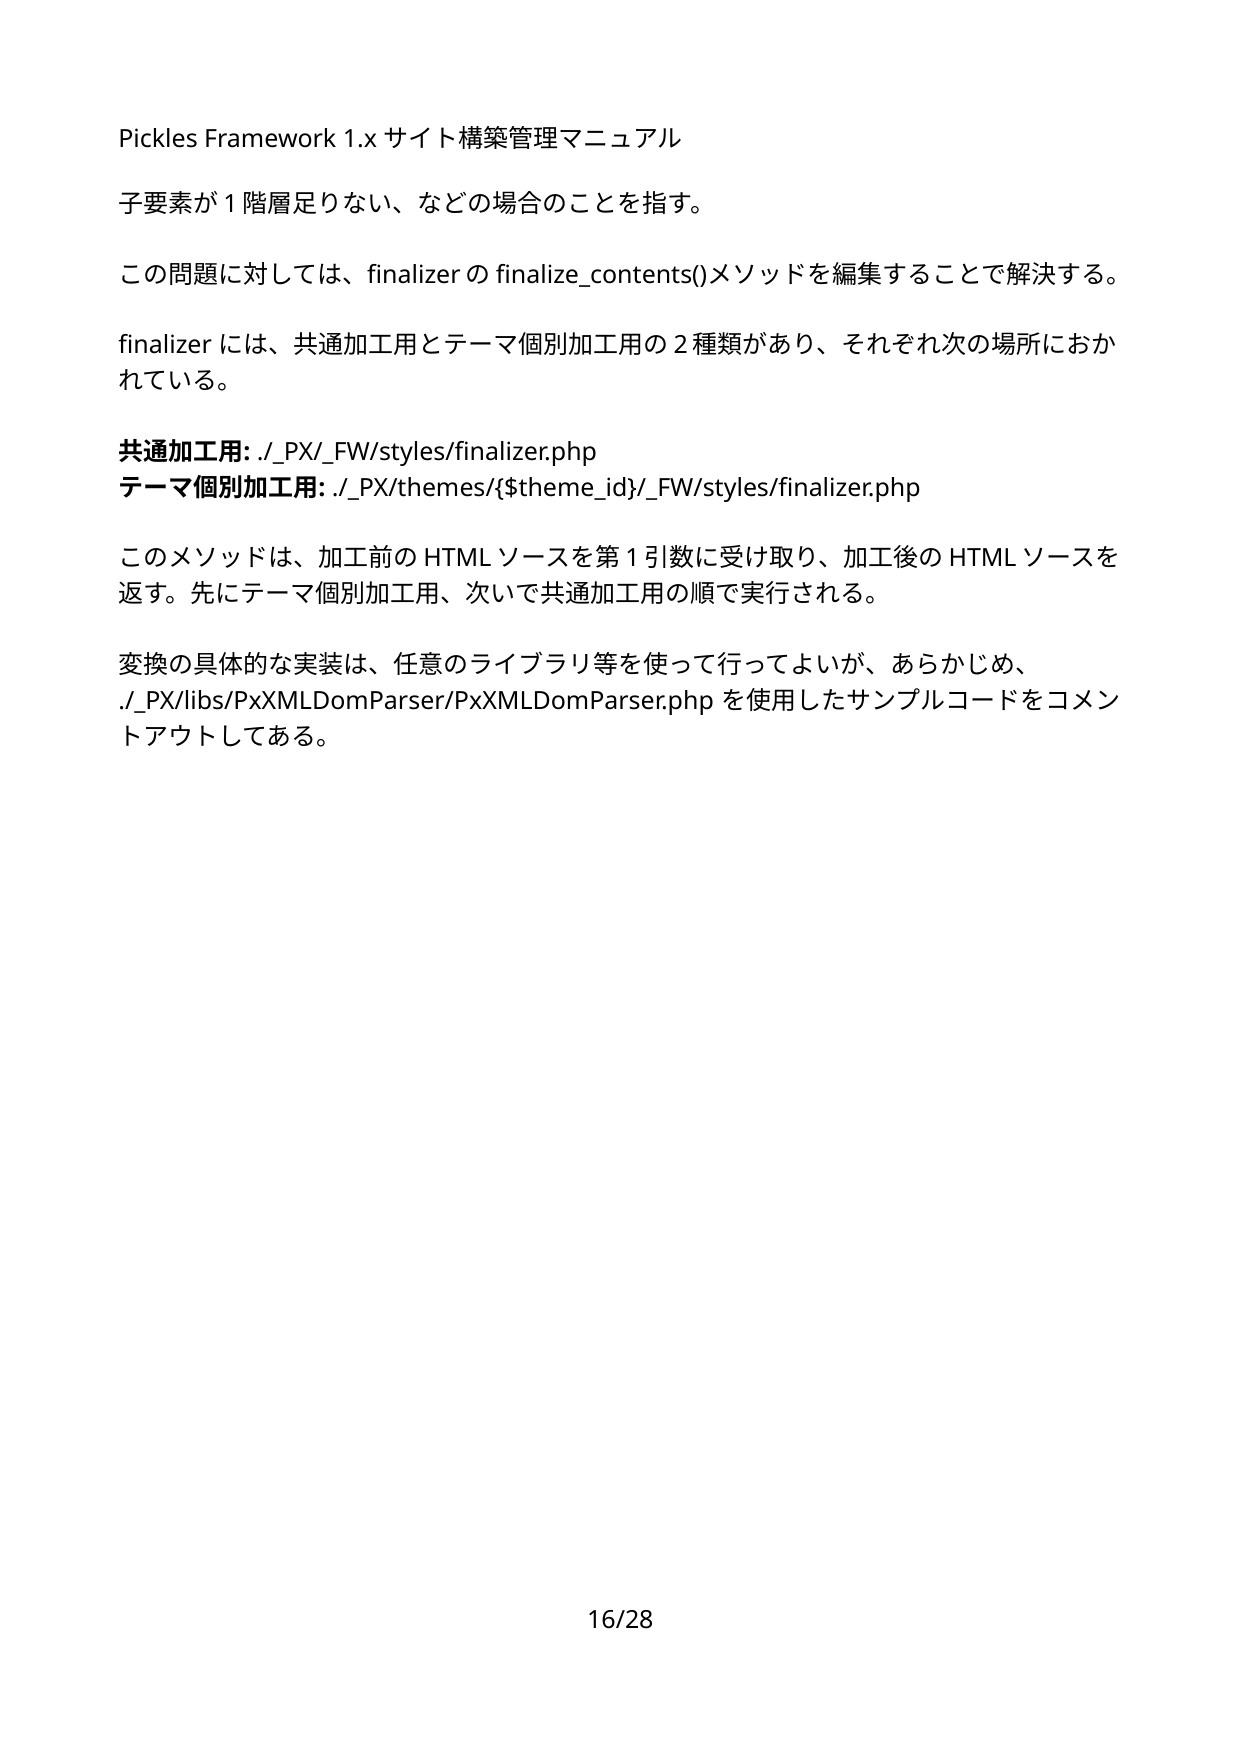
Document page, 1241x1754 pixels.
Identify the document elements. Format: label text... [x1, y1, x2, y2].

text このメソッドは、加工前のHTMLソースを第1引数に受け取り、加工後のHTMLソースを返す。先にテーマ個別加工用、次いで共通加工用の順で実行される。 [118, 538, 1122, 610]
text 子要素が1階層足りない、などの場合のことを指す。 [118, 184, 1122, 220]
text この問題に対しては、finalizerのfinalize_contents()メソッドを編集することで解決する。 [118, 254, 1122, 290]
text 変換の具体的な実装は、任意のライブラリ等を使って行ってよいが、あらかじめ、 ./_PX/libs/PxXMLDomParser/PxXMLDomParser.php を使用したサンプルコードをコメントアウトしてある。 [118, 644, 1122, 753]
text 共通加工用: ./_PX/_FW/styles/finalizer.php [118, 431, 1122, 467]
text テーマ個別加工用: ./_PX/themes/{$theme_id}/_FW/styles/finalizer.php [118, 467, 1122, 503]
text finalizer には、共通加工用とテーマ個別加工用の2種類があり、それぞれ次の場所におかれている。 [118, 324, 1122, 397]
